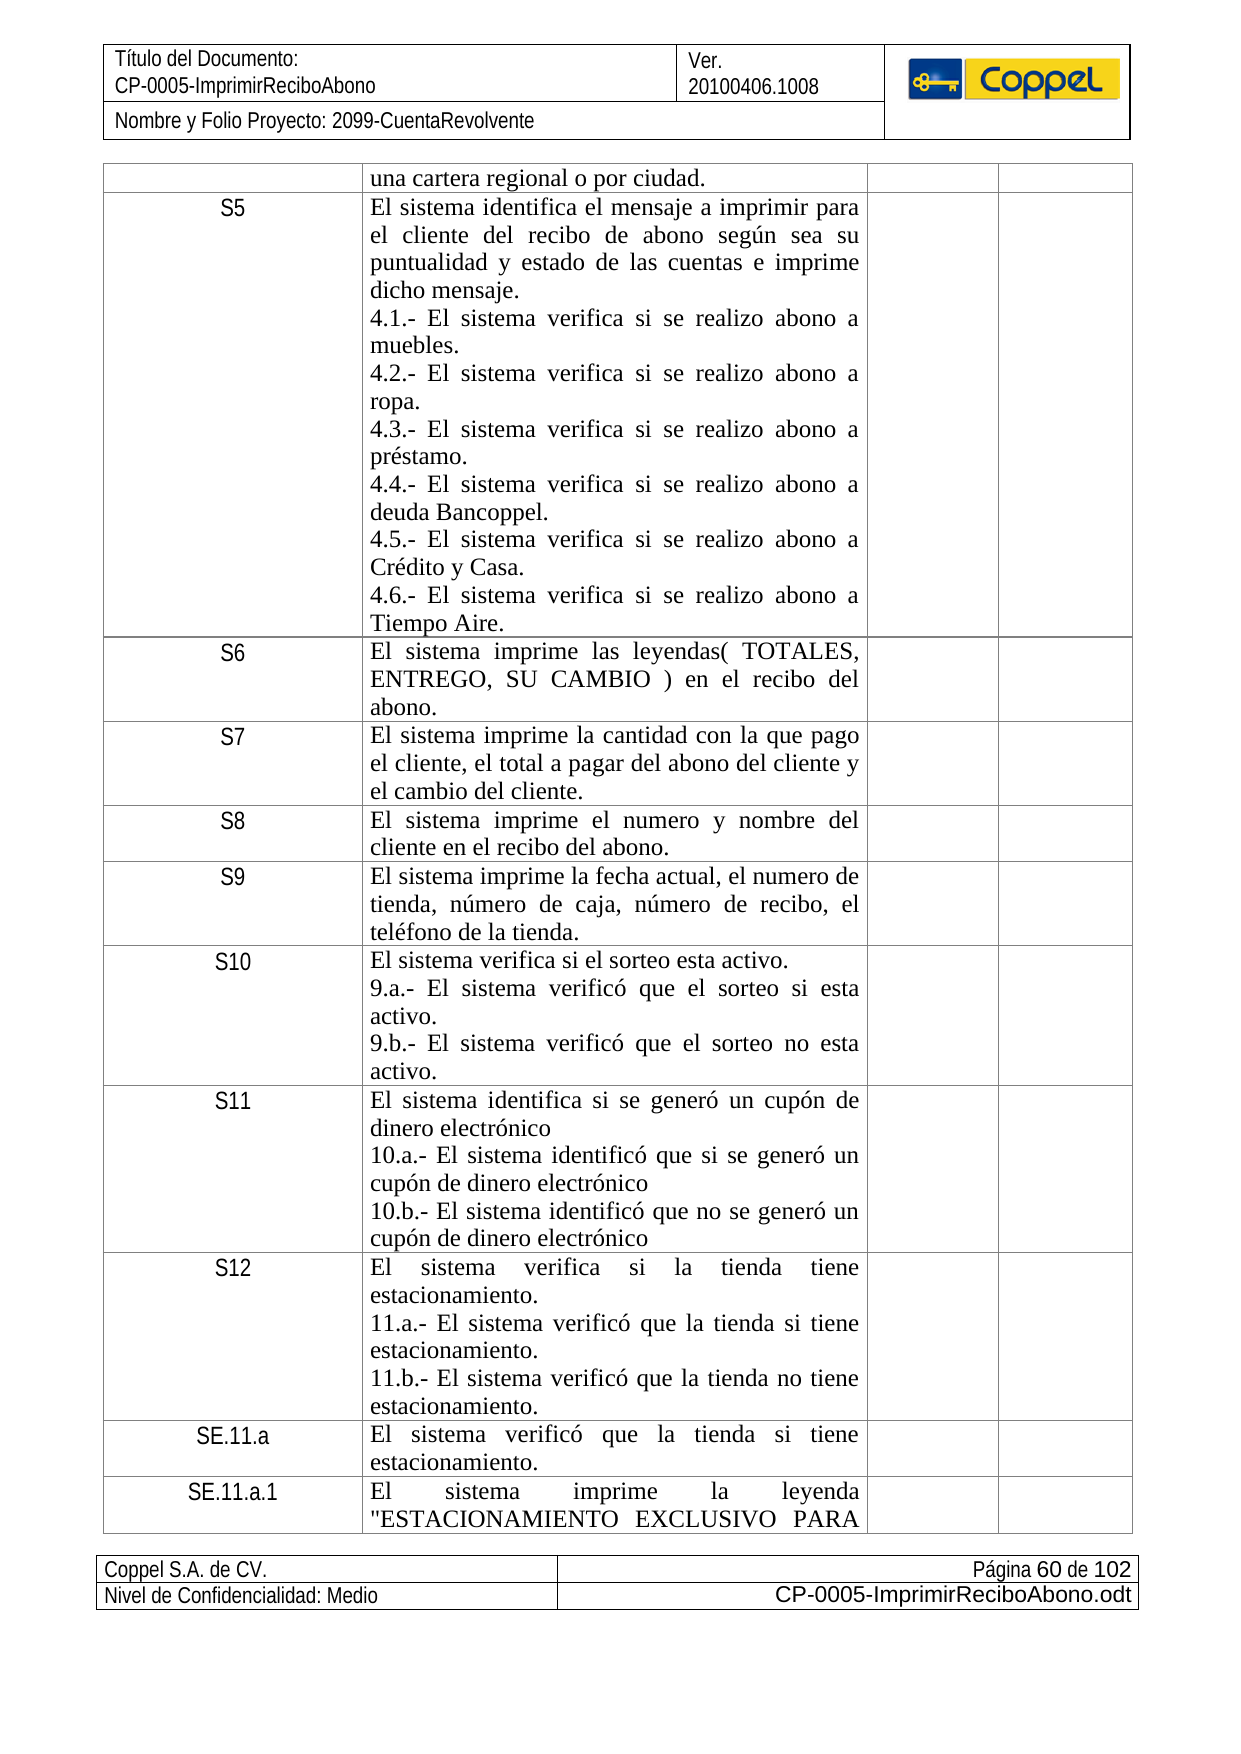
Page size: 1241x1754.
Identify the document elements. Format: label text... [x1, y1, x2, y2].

table_cell [999, 946, 1132, 1085]
table_cell [999, 1421, 1132, 1476]
table_cell [868, 1086, 998, 1252]
table_cell El sistema imprime la leyenda "ESTACIONAMIENTO EXCLUSIVO PARA [363, 1477, 867, 1532]
table_cell S10 [104, 946, 362, 1085]
table_cell una cartera regional o por ciudad. [363, 164, 867, 192]
table_cell [999, 1086, 1132, 1252]
table_cell El sistema imprime la fecha actual, el numero de tienda, número de caja, número de recibo, el teléfono de la tienda. [363, 862, 867, 945]
table_cell S12 [104, 1253, 362, 1419]
table_cell [868, 164, 998, 192]
table_cell S8 [104, 806, 362, 861]
table_cell El sistema verificó que la tienda si tiene estacionamiento. [363, 1421, 867, 1476]
table_cell [868, 1253, 998, 1419]
table_cell [868, 1421, 998, 1476]
table_cell [999, 1477, 1132, 1532]
table_cell [868, 946, 998, 1085]
table_cell [999, 862, 1132, 945]
table_cell El sistema imprime las leyendas( TOTALES, ENTREGO, SU CAMBIO ) en el recibo del abono. [363, 638, 867, 721]
table_cell [999, 722, 1132, 805]
table_cell [999, 1253, 1132, 1419]
table_cell S9 [104, 862, 362, 945]
table_cell [999, 164, 1132, 192]
table_cell [868, 722, 998, 805]
table_cell S7 [104, 722, 362, 805]
table_cell El sistema imprime el numero y nombre del cliente en el recibo del abono. [363, 806, 867, 861]
table_cell El sistema verifica si la tienda tiene estacionamiento. 11.a.- El sistema verificó que la tienda si tiene estacionamiento. 11.b.- El sistema verificó que la tienda no tiene estacionamiento. [363, 1253, 867, 1419]
table_cell [999, 806, 1132, 861]
table_cell [104, 164, 362, 192]
table_cell S5 [104, 193, 362, 636]
table_cell El sistema identifica el mensaje a imprimir para el cliente del recibo de abono según sea su puntualidad y estado de las cuentas e imprime dicho mensaje. 4.1.- El sistema verifica si se realizo abono a muebles. 4.2.- El sistema verifica si se realizo abono a ropa. 4.3.- El sistema verifica si se realizo abono a préstamo. 4.4.- El sistema verifica si se realizo abono a deuda Bancoppel. 4.5.- El sistema verifica si se realizo abono a Crédito y Casa. 4.6.- El sistema verifica si se realizo abono a Tiempo Aire. [363, 193, 867, 636]
table_cell S6 [104, 638, 362, 721]
table_cell [868, 193, 998, 636]
table_cell SE.11.a.1 [104, 1477, 362, 1532]
table_cell S11 [104, 1086, 362, 1252]
table_cell SE.11.a [104, 1421, 362, 1476]
table_cell [999, 193, 1132, 636]
table_cell [868, 806, 998, 861]
table_cell [868, 862, 998, 945]
table_cell [999, 638, 1132, 721]
table_cell El sistema verifica si el sorteo esta activo. 9.a.- El sistema verificó que el sorteo si esta activo. 9.b.- El sistema verificó que el sorteo no esta activo. [363, 946, 867, 1085]
table_cell [868, 638, 998, 721]
table_cell El sistema identifica si se generó un cupón de dinero electrónico 10.a.- El sistema identificó que si se generó un cupón de dinero electrónico 10.b.- El sistema identificó que no se generó un cupón de dinero electrónico [363, 1086, 867, 1252]
table_cell El sistema imprime la cantidad con la que pago el cliente, el total a pagar del abono del cliente y el cambio del cliente. [363, 722, 867, 805]
table_cell [868, 1477, 998, 1532]
